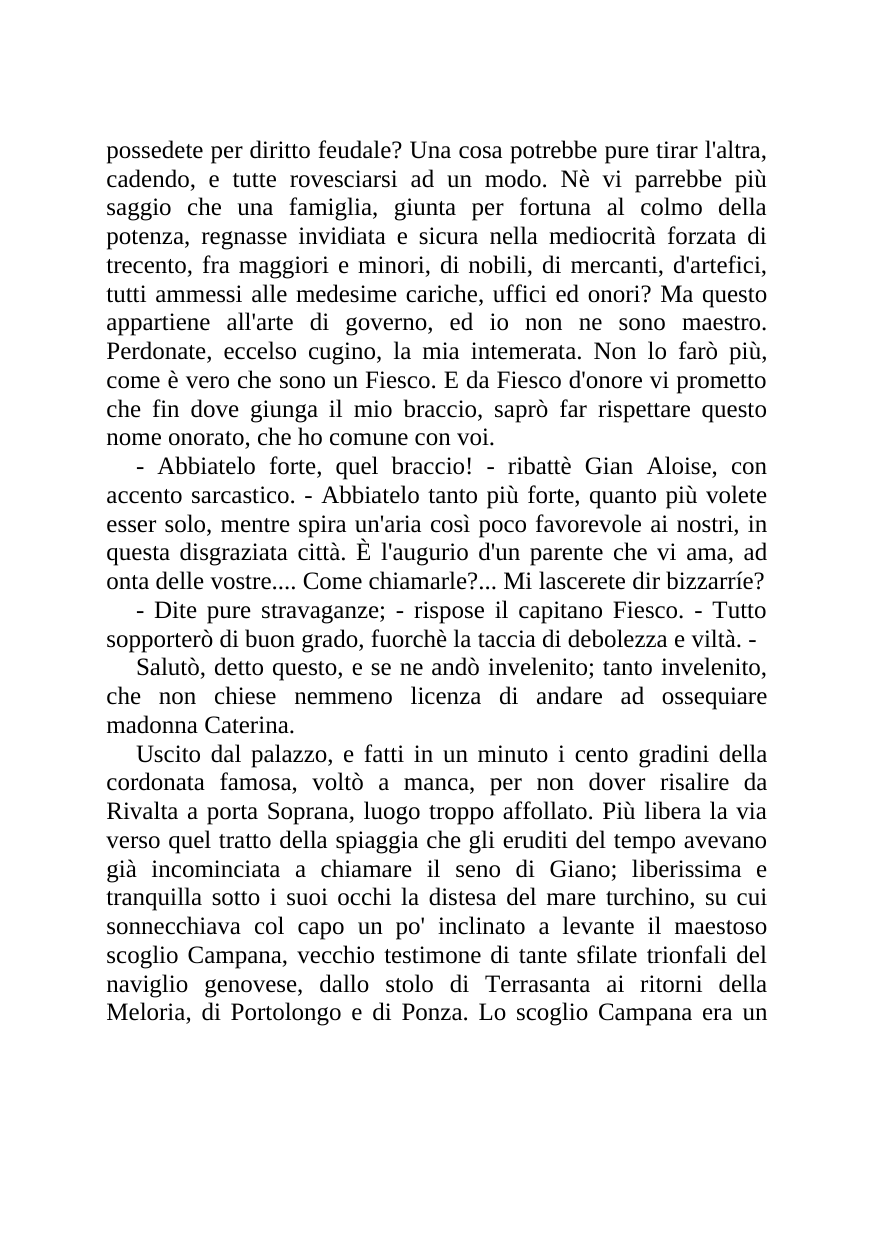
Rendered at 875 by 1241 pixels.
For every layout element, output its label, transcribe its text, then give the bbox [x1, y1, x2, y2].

text - Abbiatelo forte, quel braccio! - ribattè Gian Aloise, con accento sarcastico. - Abbiatelo tanto più forte, quanto più volete esser solo, mentre spira un'aria così poco favorevole ai nostri, in questa disgraziata città. È l'augurio d'un parente che vi ama, ad onta delle vostre.... Come chiamarle?... Mi lascerete dir bizzarríe? [106, 451, 768, 595]
text - Dite pure stravaganze; - rispose il capitano Fiesco. - Tutto sopporterò di buon grado, fuorchè la taccia di debolezza e viltà. - [106, 595, 768, 652]
text Salutò, detto questo, e se ne andò invelenito; tanto invelenito, che non chiese nemmeno licenza di andare ad ossequiare madonna Caterina. [106, 652, 768, 739]
text possedete per diritto feudale? Una cosa potrebbe pure tirar l'altra, cadendo, e tutte rovesciarsi ad un modo. Nè vi parrebbe più saggio che una famiglia, giunta per fortuna al colmo della potenza, regnasse invidiata e sicura nella mediocrità forzata di trecento, fra maggiori e minori, di nobili, di mercanti, d'artefici, tutti ammessi alle medesime cariche, uffici ed onori? Ma questo appartiene all'arte di governo, ed io non ne sono maestro. Perdonate, eccelso cugino, la mia intemerata. Non lo farò più, come è vero che sono un Fiesco. E da Fiesco d'onore vi prometto che fin dove giunga il mio braccio, saprò far rispettare questo nome onorato, che ho comune con voi. [106, 135, 768, 451]
text Uscito dal palazzo, e fatti in un minuto i cento gradini della cordonata famosa, voltò a manca, per non dover risalire da Rivalta a porta Soprana, luogo troppo affollato. Più libera la via verso quel tratto della spiaggia che gli eruditi del tempo avevano già incominciata a chiamare il seno di Giano; liberissima e tranquilla sotto i suoi occhi la distesa del mare turchino, su cui sonnecchiava col capo un po' inclinato a levante il maestoso scoglio Campana, vecchio testimone di tante sfilate trionfali del naviglio genovese, dallo stolo di Terrasanta ai ritorni della Meloria, di Portolongo e di Ponza. Lo scoglio Campana era un [106, 739, 768, 1026]
